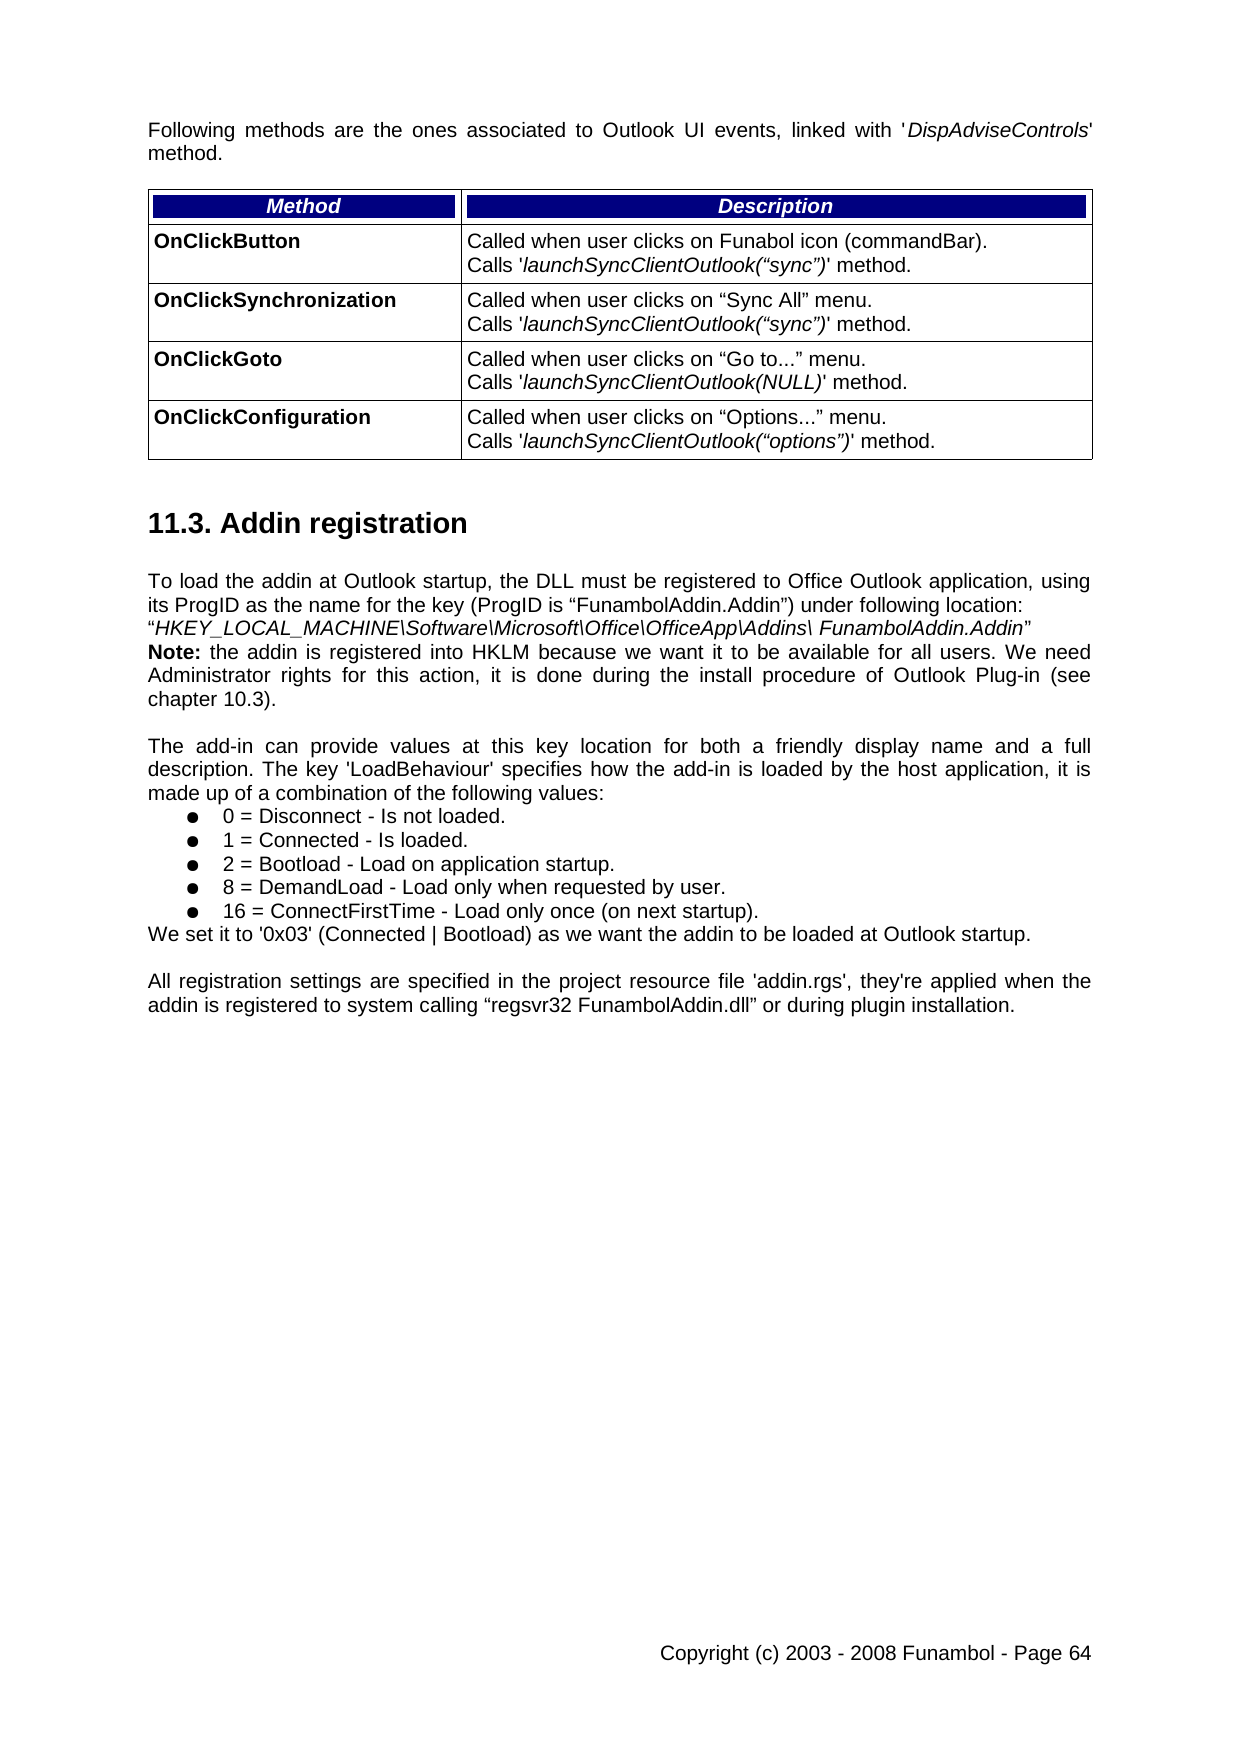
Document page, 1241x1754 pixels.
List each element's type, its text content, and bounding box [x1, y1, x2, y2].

list 1 = Connected - Is loaded. [185, 828, 1093, 852]
subtitle Addin registration [148, 507, 1093, 540]
table_header Method [149, 190, 461, 224]
table_cell OnClickSynchronization [149, 284, 461, 341]
table_cell OnClickGoto [149, 342, 461, 400]
text We set it to '0x03' (Connected | Bootload) as we want the addin to be loaded at Outlook startup. [148, 923, 1093, 946]
table_cell Called when user clicks on Funabol icon (commandBar). Calls 'launchSyncClientOutlook(“sync”)' method. [462, 225, 1092, 283]
table_cell OnClickConfiguration [149, 401, 461, 459]
table_cell Called when user clicks on “Sync All” menu. Calls 'launchSyncClientOutlook(“sync”)' method. [462, 284, 1092, 341]
table_header Description [462, 190, 1092, 224]
text The add-in can provide values at this key location for both a friendly display name and a full description. The key 'LoadBehaviour' specifies how the add-in is loaded by the host application, it is made up of a combination of the following values: [148, 734, 1093, 805]
table_cell OnClickButton [149, 225, 461, 283]
list 8 = DemandLoad - Load only when requested by user. [185, 876, 1093, 899]
text Note: the addin is registered into HKLM because we want it to be available for all users. We need Administrator rights for this action, it is done during the install procedure of Outlook Plug-in (see chapter 10.3). [148, 640, 1093, 711]
text All registration settings are specified in the project resource file 'addin.rgs', they're applied when the addin is registered to system calling “regsvr32 FunambolAddin.dll” or during plugin installation. [148, 970, 1093, 1017]
text Following methods are the ones associated to Outlook UI events, linked with 'DispAdviseControls' method. [148, 118, 1093, 165]
text “HKEY_LOCAL_MACHINE\Software\Microsoft\Office\OfficeApp\Addins\ FunambolAddin.Addin” [148, 617, 1093, 640]
list 0 = Disconnect - Is not loaded. [185, 805, 1093, 828]
table_cell Called when user clicks on “Options...” menu. Calls 'launchSyncClientOutlook(“options”)' method. [462, 401, 1092, 459]
list 16 = ConnectFirstTime - Load only once (on next startup). [185, 899, 1093, 923]
list 2 = Bootload - Load on application startup. [185, 852, 1093, 876]
table_cell Called when user clicks on “Go to...” menu. Calls 'launchSyncClientOutlook(NULL)' method. [462, 342, 1092, 400]
text To load the addin at Outlook startup, the DLL must be registered to Office Outlook application, using its ProgID as the name for the key (ProgID is “FunambolAddin.Addin”) under following location: [148, 569, 1093, 617]
